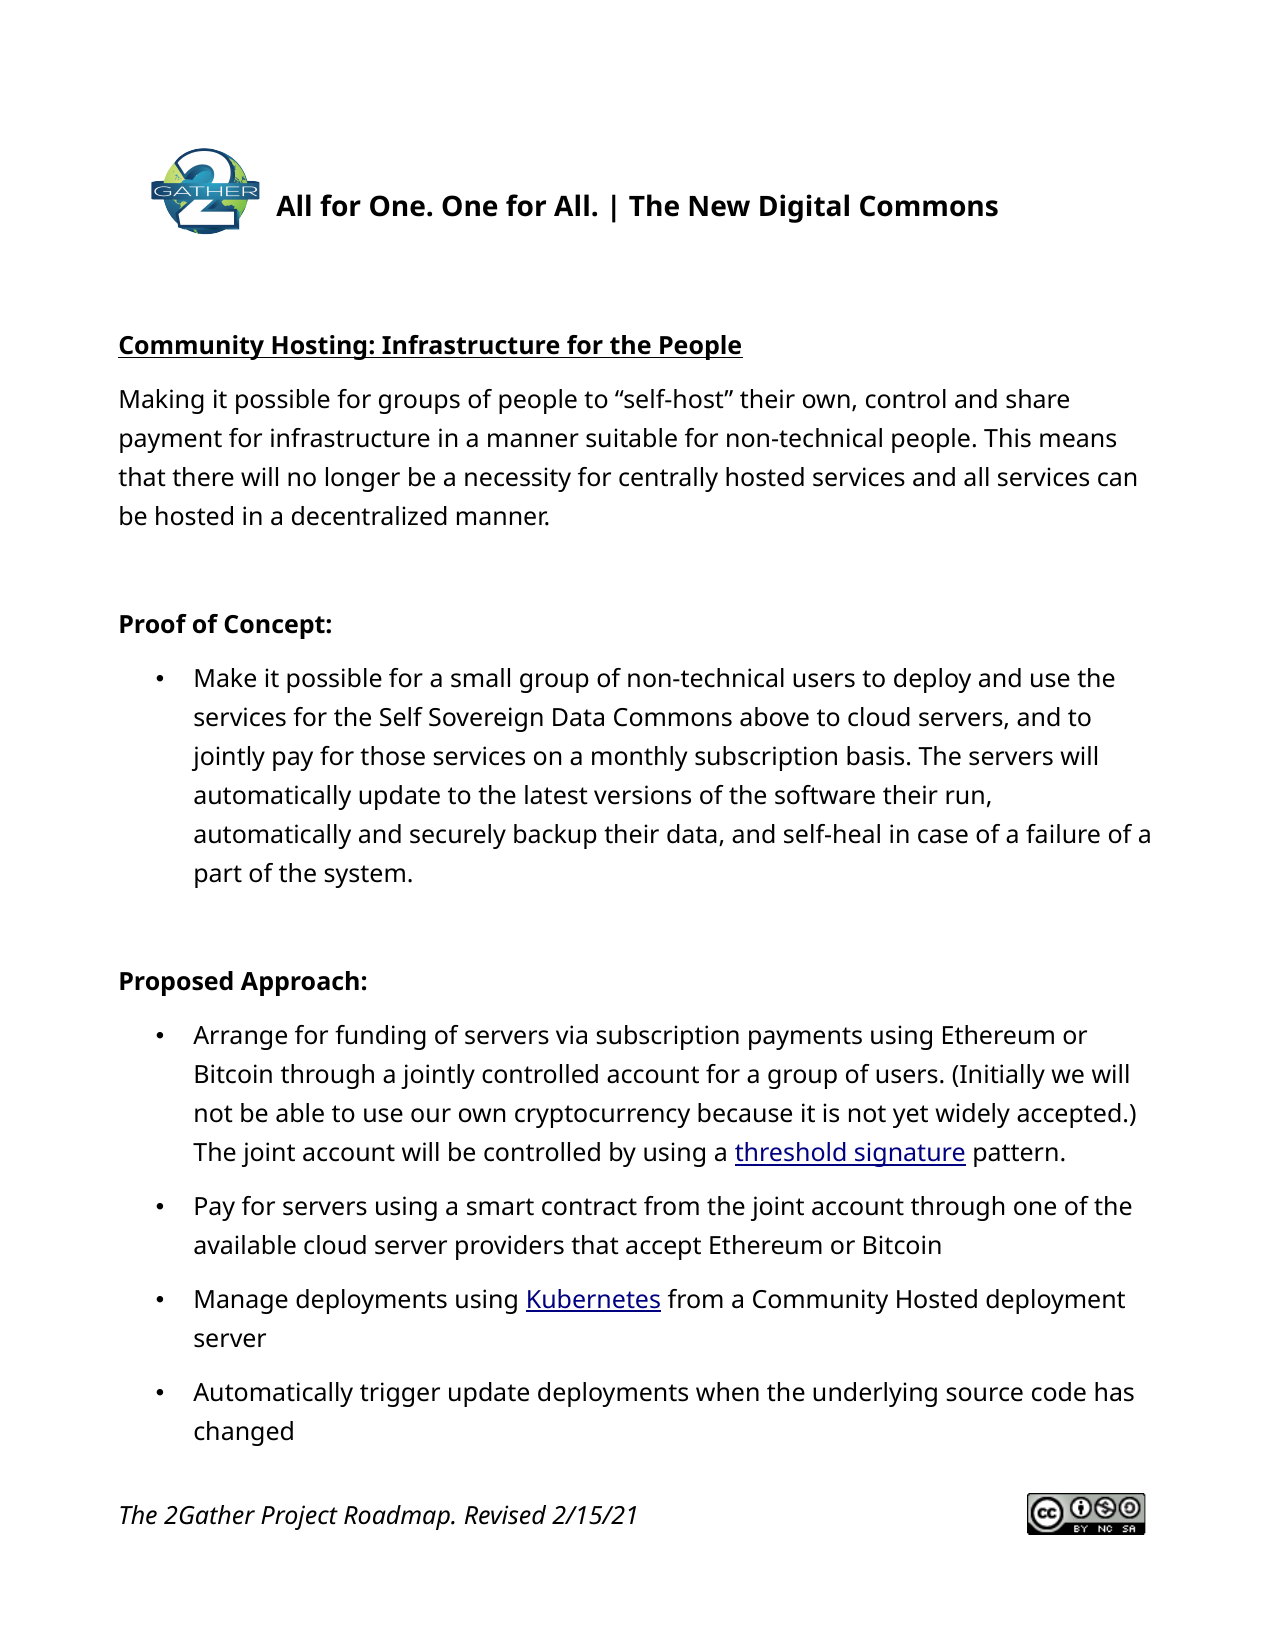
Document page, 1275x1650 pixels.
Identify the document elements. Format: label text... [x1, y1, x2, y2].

list Arrange for funding of servers via subscription payments using Ethereum or Bitcoin through a jointly controlled account for a group of users. (Initially we will not be able to use our own cryptocurrency because it is not yet widely accepted.) The joint account will be controlled by using a threshold signature pattern. [156, 1017, 1157, 1169]
picture [1027, 1493, 1146, 1535]
list Manage deployments using Kubernetes from a Community Hosted deployment server [156, 1282, 1157, 1355]
text Proof of Concept: [118, 607, 1157, 641]
list Pay for servers using a smart contract from the joint account through one of the available cloud server providers that accept Ethereum or Bitcoin [156, 1189, 1157, 1262]
list Make it possible for a small group of non-technical users to deploy and use the services for the Self Sovereign Data Commons above to cloud servers, and to jointly pay for those services on a monthly subscription basis. The servers will automatically update to the latest versions of the software their run, automatically and securely backup their data, and self-heal in case of a failure of a part of the system. [156, 660, 1157, 890]
text Community Hosting: Infrastructure for the People [118, 328, 1157, 362]
list Automatically trigger update deployments when the underlying source code has changed [156, 1374, 1157, 1448]
picture [124, 119, 285, 263]
text Proposed Approach: [118, 964, 1157, 998]
text Making it possible for groups of people to “self-host” their own, control and share payment for infrastructure in a manner suitable for non-technical people. This means that there will no longer be a necessity for centrally hosted services and all services can be hosted in a decentralized manner. [118, 382, 1157, 533]
